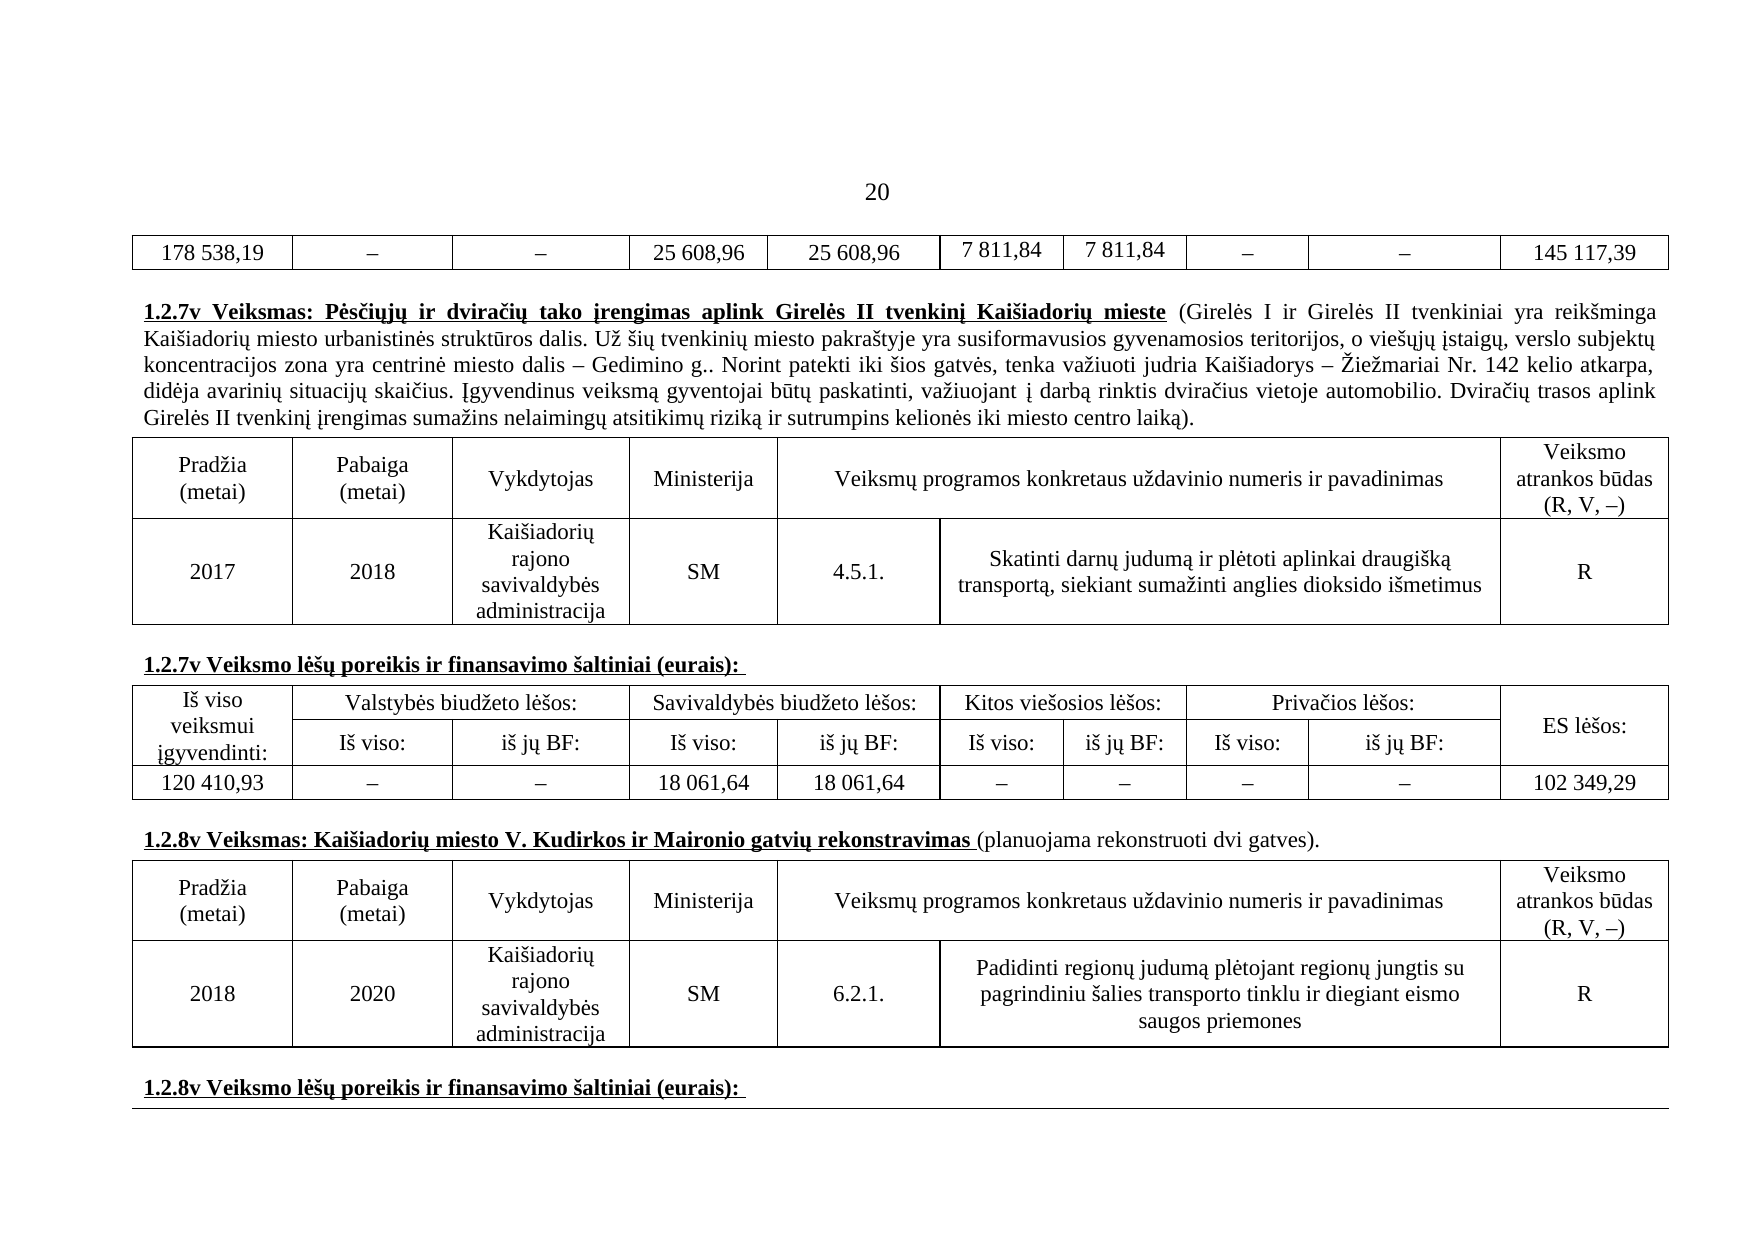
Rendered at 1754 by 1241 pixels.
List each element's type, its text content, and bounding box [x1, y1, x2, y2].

table_cell Iš viso: [293, 720, 452, 765]
table_cell 18 061,64 [630, 766, 777, 799]
table_cell SM [630, 941, 777, 1046]
table_cell – [293, 236, 452, 268]
table_cell 1.2.7v Veiksmo lėšų poreikis ir finansavimo šaltiniai (eurais): [132, 625, 1668, 685]
table_cell 120 410,93 [133, 766, 292, 799]
table_cell Privačios lėšos: [1187, 686, 1500, 719]
table_cell ES lėšos: [1501, 686, 1668, 765]
table_cell – [453, 766, 629, 799]
table_cell – [453, 236, 629, 268]
table_cell Veiksmo atrankos būdas (R, V, –) [1501, 438, 1668, 517]
table_cell [128, 518, 132, 624]
table_cell 2018 [133, 941, 292, 1046]
table_cell Veiksmų programos konkretaus uždavinio numeris ir pavadinimas [778, 438, 1500, 517]
table_cell 25 608,96 [630, 236, 767, 268]
table_cell [1669, 1046, 1694, 1107]
table_cell [128, 685, 132, 719]
table_cell 2020 [293, 941, 452, 1046]
table_cell – [1309, 766, 1500, 799]
table_cell 18 061,64 [778, 766, 939, 799]
table_cell [128, 437, 132, 517]
table_cell 2017 [133, 519, 292, 624]
table_cell – [1309, 236, 1500, 268]
table_cell iš jų BF: [453, 720, 629, 765]
table_cell [128, 624, 132, 685]
table_cell Pabaiga (metai) [293, 438, 452, 517]
table_cell Veiksmų programos konkretaus uždavinio numeris ir pavadinimas [778, 861, 1500, 940]
table_cell Pabaiga (metai) [293, 861, 452, 940]
table_cell Kaišiadorių rajono savivaldybės administracija [453, 941, 629, 1046]
table_cell Padidinti regionų judumą plėtojant regionų jungtis su pagrindiniu šalies transporto tinklu ir diegiant eismo saugos priemones [941, 941, 1500, 1046]
table_cell – [941, 766, 1063, 799]
table_cell [128, 765, 132, 799]
table_cell [1669, 765, 1694, 799]
table_cell Kaišiadorių rajono savivaldybės administracija [453, 519, 629, 624]
table_cell [1669, 860, 1694, 940]
table_cell [128, 235, 132, 268]
table_cell Iš viso: [630, 720, 777, 765]
table_header [128, 298, 132, 437]
table_cell iš jų BF: [778, 720, 939, 765]
table_cell iš jų BF: [1309, 720, 1500, 765]
table_cell 1.2.8v Veiksmas: Kaišiadorių miesto V. Kudirkos ir Maironio gatvių rekonstravimas (planuojama rekonstruoti dvi gatves). [132, 800, 1668, 860]
table_cell – [1187, 766, 1308, 799]
table_cell [128, 860, 132, 940]
table_cell Iš viso veiksmui įgyvendinti: [133, 686, 292, 765]
table_cell [1669, 685, 1694, 719]
table_cell Kitos viešosios lėšos: [941, 686, 1186, 719]
table_header [1669, 298, 1694, 437]
table_cell [1669, 624, 1694, 685]
table_cell 4.5.1. [778, 519, 939, 624]
table_cell [1669, 940, 1694, 1046]
table_cell [1669, 437, 1694, 517]
table_cell Iš viso: [941, 720, 1063, 765]
table_cell 145 117,39 [1501, 236, 1668, 268]
table_cell Ministerija [630, 861, 777, 940]
table_cell [1669, 235, 1694, 268]
table_cell [128, 719, 132, 765]
table_cell 1.2.8v Veiksmo lėšų poreikis ir finansavimo šaltiniai (eurais): [132, 1048, 1668, 1107]
table_cell R [1501, 941, 1668, 1046]
table_cell 6.2.1. [778, 941, 939, 1046]
table_cell Valstybės biudžeto lėšos: [293, 686, 629, 719]
table_cell Pradžia (metai) [133, 861, 292, 940]
table_cell Vykdytojas [453, 438, 629, 517]
table_cell – [1064, 766, 1186, 799]
table_cell [1669, 799, 1694, 860]
table_cell R [1501, 519, 1668, 624]
table_cell 7 811,84 [941, 236, 1063, 268]
table_cell Savivaldybės biudžeto lėšos: [630, 686, 939, 719]
table_cell Vykdytojas [453, 861, 629, 940]
table_cell Pradžia (metai) [133, 438, 292, 517]
table_cell 178 538,19 [133, 236, 292, 268]
table_cell SM [630, 519, 777, 624]
table_cell [1669, 719, 1694, 765]
table_cell [128, 940, 132, 1046]
table_cell – [293, 766, 452, 799]
table_cell [1669, 518, 1694, 624]
table_cell 2018 [293, 519, 452, 624]
table_cell Veiksmo atrankos būdas (R, V, –) [1501, 861, 1668, 940]
table_cell – [1187, 236, 1308, 268]
table_header 1.2.7v Veiksmas: Pėsčiųjų ir dviračių tako įrengimas aplink Girelės II tvenkinį Kaišiadorių mieste (Girelės I ir Girelės II tvenkiniai yra reikšminga Kaišiadorių miesto urbanistinės struktūros dalis. Už šių tvenkinių miesto pakraštyje yra susiformavusios gyvenamosios teritorijos, o viešųjų įstaigų, verslo subjektų koncentracijos zona yra centrinė miesto dalis – Gedimino g.. Norint patekti iki šios gatvės, tenka važiuoti judria Kaišiadorys – Žiežmariai Nr. 142 kelio atkarpa, didėja avarinių situacijų skaičius. Įgyvendinus veiksmą gyventojai būtų paskatinti, važiuojant į darbą rinktis dviračius vietoje automobilio. Dviračių trasos aplink Girelės II tvenkinį įrengimas sumažins nelaimingų atsitikimų riziką ir sutrumpins kelionės iki miesto centro laiką). [132, 298, 1668, 437]
table_cell Skatinti darnų judumą ir plėtoti aplinkai draugišką transportą, siekiant sumažinti anglies dioksido išmetimus [941, 519, 1500, 624]
table_cell 7 811,84 [1064, 236, 1186, 268]
table_cell [128, 799, 132, 860]
table_cell [128, 1046, 132, 1107]
table_cell 102 349,29 [1501, 766, 1668, 799]
table_cell Ministerija [630, 438, 777, 517]
table_cell 25 608,96 [768, 236, 939, 268]
table_cell iš jų BF: [1064, 720, 1186, 765]
table_cell Iš viso: [1187, 720, 1308, 765]
